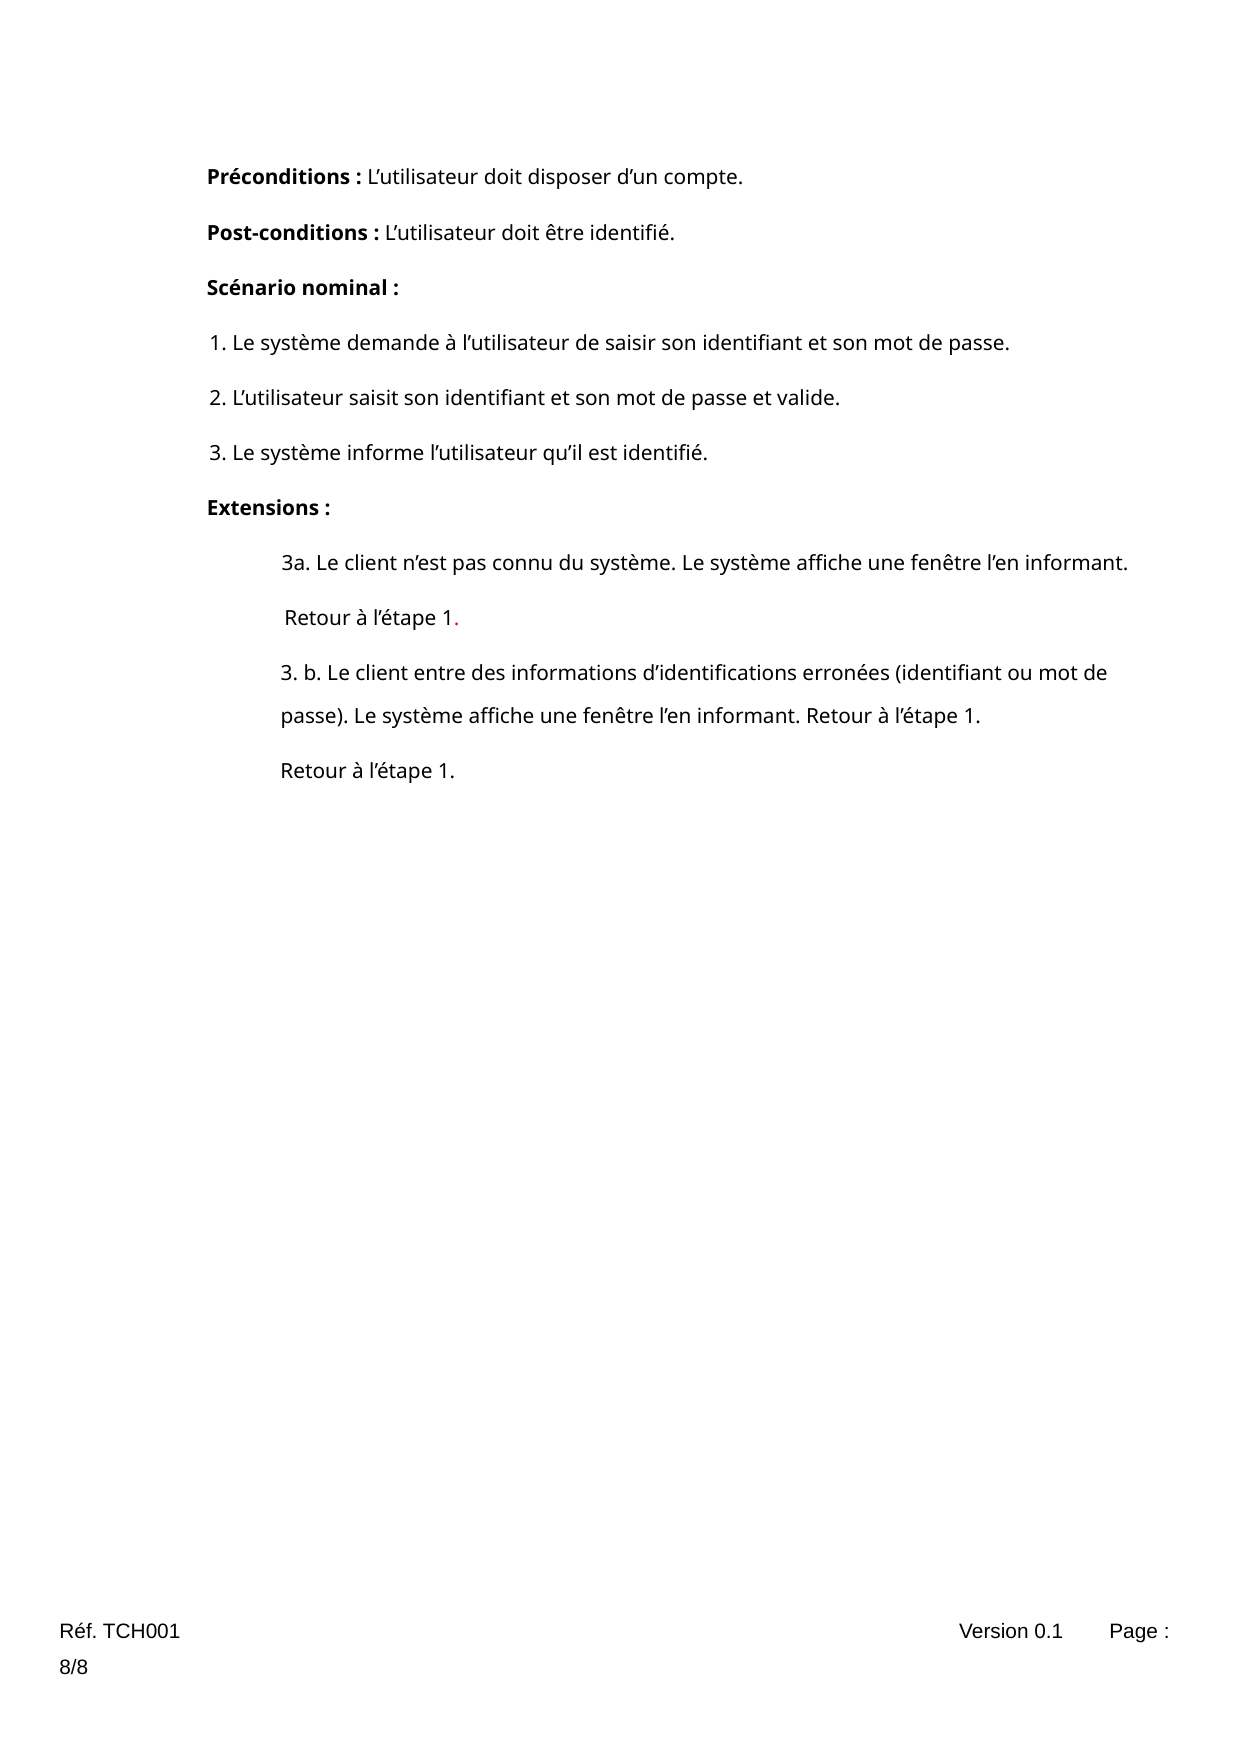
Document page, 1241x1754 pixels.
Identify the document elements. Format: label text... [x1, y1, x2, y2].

text Post-conditions : L’utilisateur doit être identifié. [207, 218, 1181, 246]
text Extensions : [207, 493, 1181, 522]
text 2. L’utilisateur saisit son identifiant et son mot de passe et valide. [207, 383, 1181, 411]
text Retour à l’étape 1. [207, 756, 1181, 784]
text Préconditions : L’utilisateur doit disposer d’un compte. [207, 162, 1181, 191]
text 3a. Le client n’est pas connu du système. Le système affiche une fenêtre l’en informant. [280, 548, 1181, 577]
text 3. b. Le client entre des informations d’identifications erronées (identifiant ou mot de passe). Le système affiche une fenêtre l’en informant. Retour à l’étape 1. [280, 658, 1181, 729]
text 1. Le système demande à l’utilisateur de saisir son identifiant et son mot de passe. [207, 328, 1181, 356]
text 3. Le système informe l’utilisateur qu’il est identifié. [207, 438, 1181, 466]
text Retour à l’étape 1. [207, 603, 1181, 632]
text Scénario nominal : [207, 273, 1181, 301]
